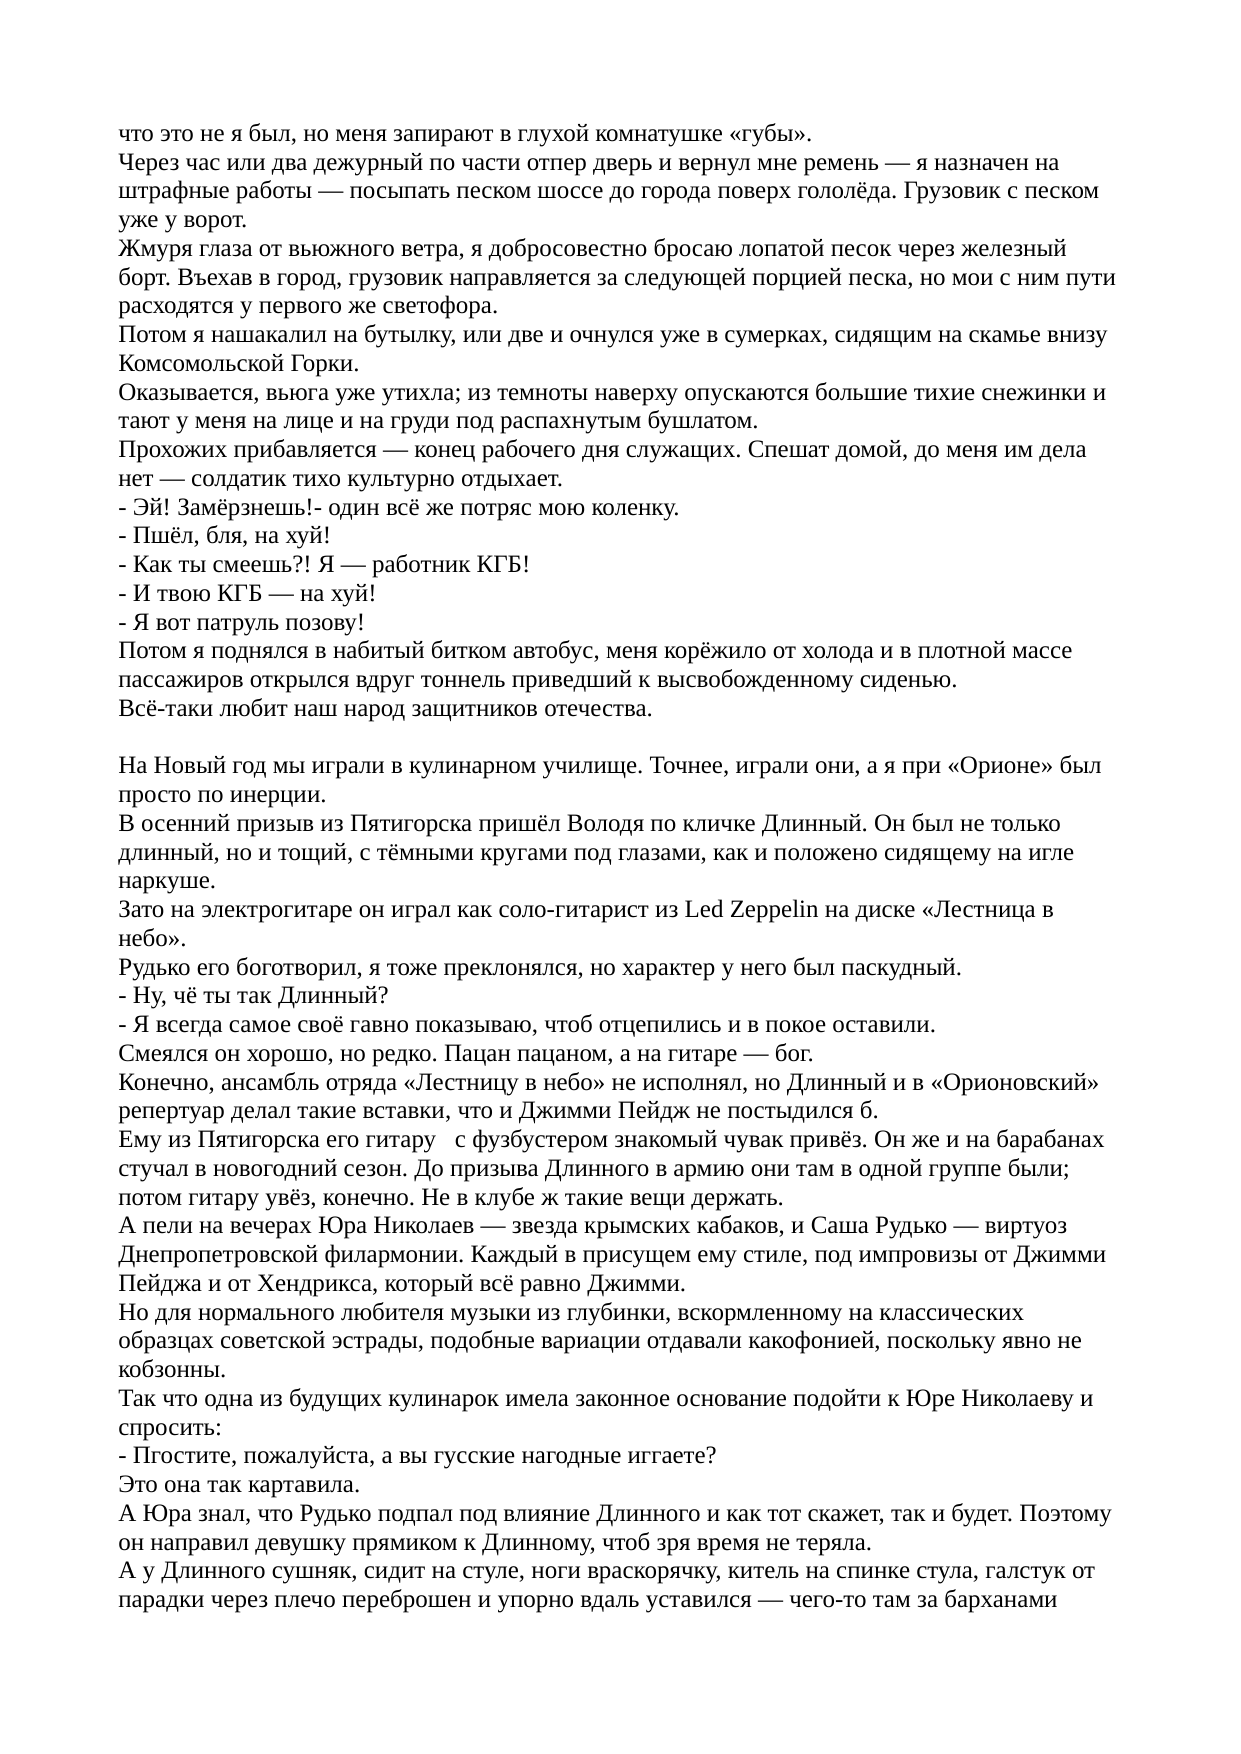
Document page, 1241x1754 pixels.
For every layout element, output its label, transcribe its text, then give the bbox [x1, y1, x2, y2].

text Потом я нашакалил на бутылку, или две и очнулся уже в сумерках, сидящим на скамье внизу Комсомольской Горки. [118, 319, 1122, 377]
text что это не я был, но меня запирают в глухой комнатушке «губы». [118, 118, 1122, 147]
text - Эй! Замёрзнешь!- один всё же потряс мою коленку. [118, 492, 1122, 521]
text Ему из Пятигорска его гитару с фузбустером знакомый чувак привёз. Он же и на барабанах стучал в новогодний сезон. До призыва Длинного в армию они там в одной группе были; потом гитару увёз, конечно. Не в клубе ж такие вещи держать. [118, 1124, 1122, 1211]
text Всё-таки любит наш народ защитников отечества. [118, 693, 1122, 722]
text Через час или два дежурный по части отпер дверь и вернул мне ремень — я назначен на штрафные работы — посыпать песком шоссе до города поверх гололёда. Грузовик с песком уже у ворот. [118, 147, 1122, 233]
text А у Длинного сушняк, сидит на стуле, ноги враскорячку, китель на спинке стула, галстук от парадки через плечо переброшен и упорно вдаль уставился — чего-то там за барханами [118, 1556, 1122, 1613]
text Конечно, ансамбль отряда «Лестницу в небо» не исполнял, но Длинный и в «Орионовский» репертуар делал такие вставки, что и Джимми Пейдж не постыдился б. [118, 1067, 1122, 1124]
text Жмуря глаза от вьюжного ветра, я добросовестно бросаю лопатой песок через железный борт. Въехав в город, грузовик направляется за следующей порцией песка, но мои с ним пути расходятся у первого же светофора. [118, 233, 1122, 319]
text - И твою КГБ — на хуй! [118, 578, 1122, 607]
text Рудько его боготворил, я тоже преклонялся, но характер у него был паскудный. [118, 952, 1122, 981]
text - Я всегда самое своё гавно показываю, чтоб отцепились и в покое оставили. [118, 1009, 1122, 1038]
text А Юра знал, что Рудько подпал под влияние Длинного и как тот скажет, так и будет. Поэтому он направил девушку прямиком к Длинному, чтоб зря время не теряла. [118, 1498, 1122, 1556]
text Прохожих прибавляется — конец рабочего дня служащих. Спешат домой, до меня им дела нет — солдатик тихо культурно отдыхает. [118, 434, 1122, 492]
text - Пгостите, пожалуйста, а вы гусские нагодные иггаете? [118, 1441, 1122, 1469]
text Так что одна из будущих кулинарок имела законное основание подойти к Юре Николаеву и спросить: [118, 1383, 1122, 1441]
text Оказывается, вьюга уже утихла; из темноты наверху опускаются большие тихие снежинки и тают у меня на лице и на груди под распахнутым бушлатом. [118, 377, 1122, 434]
text Потом я поднялся в набитый битком автобус, меня корёжило от холода и в плотной массе пассажиров открылся вдруг тоннель приведший к высвобожденному сиденью. [118, 636, 1122, 693]
text Это она так картавила. [118, 1469, 1122, 1498]
text - Я вот патруль позову! [118, 607, 1122, 636]
text - Пшёл, бля, на хуй! [118, 521, 1122, 549]
text В осенний призыв из Пятигорска пришёл Володя по кличке Длинный. Он был не только длинный, но и тощий, с тёмными кругами под глазами, как и положено сидящему на игле наркуше. [118, 808, 1122, 894]
text - Как ты смеешь?! Я — работник КГБ! [118, 549, 1122, 578]
text - Ну, чё ты так Длинный? [118, 981, 1122, 1009]
text Смеялся он хорошо, но редко. Пацан пацаном, а на гитаре — бог. [118, 1038, 1122, 1067]
text На Новый год мы играли в кулинарном училище. Точнее, играли они, а я при «Орионе» был просто по инерции. [118, 751, 1122, 808]
text Но для нормального любителя музыки из глубинки, вскормленному на классических образцах советской эстрады, подобные вариации отдавали какофонией, поскольку явно не кобзонны. [118, 1297, 1122, 1383]
text Зато на электрогитаре он играл как соло-гитарист из Led Zeppelin на диске «Лестница в небо». [118, 894, 1122, 952]
text А пели на вечерах Юра Николаев — звезда крымских кабаков, и Саша Рудько — виртуоз Днепропетровской филармонии. Каждый в присущем ему стиле, под импровизы от Джимми Пейджа и от Хендрикса, который всё равно Джимми. [118, 1211, 1122, 1297]
